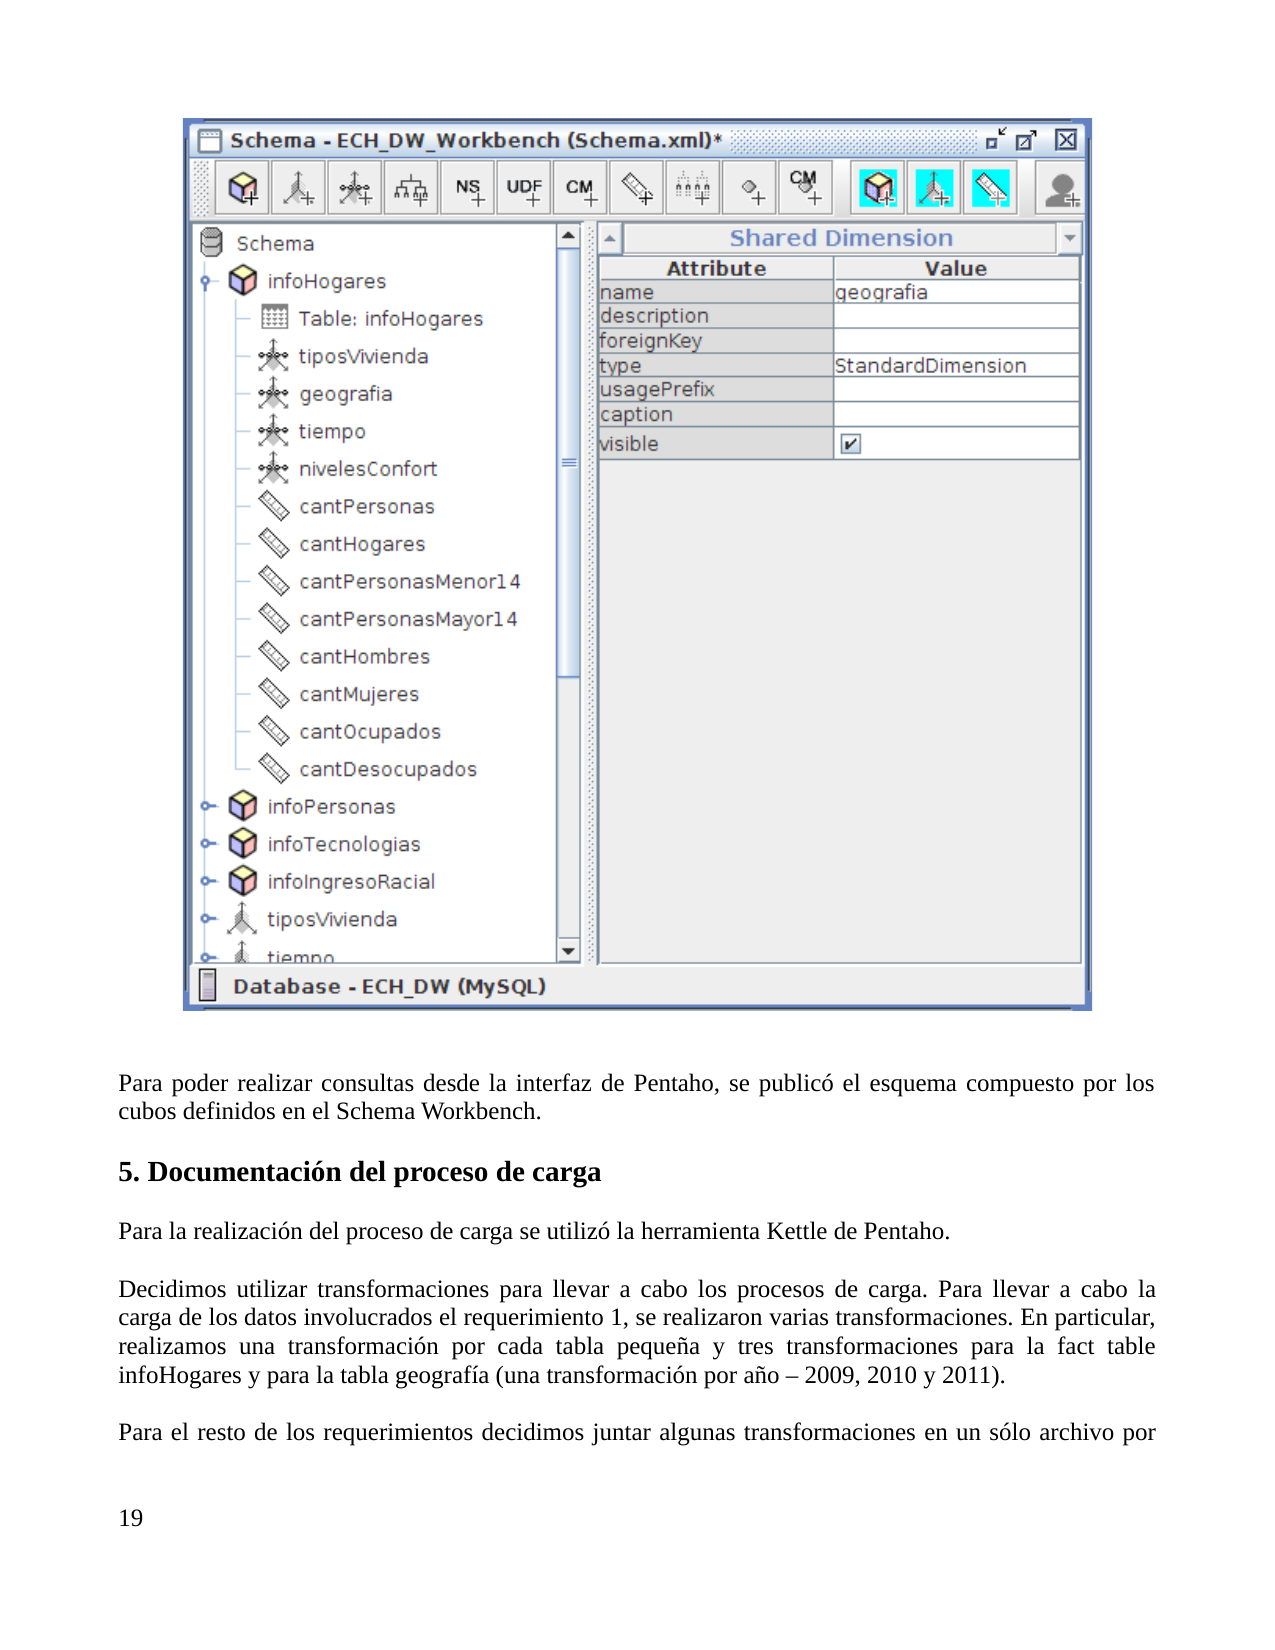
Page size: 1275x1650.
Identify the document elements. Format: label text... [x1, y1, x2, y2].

text Decidimos utilizar transformaciones para llevar a cabo los procesos de carga. Para llevar a cabo la carga de los datos involucrados el requerimiento 1, se realizaron varias transformaciones. En particular, realizamos una transformación por cada tabla pequeña y tres transformaciones para la fact table infoHogares y para la tabla geografía (una transformación por año – 2009, 2010 y 2011). [118, 1274, 1157, 1389]
text 5. Documentación del proceso de carga [118, 1154, 1157, 1187]
text Para poder realizar consultas desde la interfaz de Pentaho, se publicó el esquema compuesto por los cubos definidos en el Schema Workbench. [118, 1068, 1157, 1125]
text Para el resto de los requerimientos decidimos juntar algunas transformaciones en un sólo archivo por [118, 1417, 1157, 1446]
picture [182, 118, 1093, 1011]
text Para la realización del proceso de carga se utilizó la herramienta Kettle de Pentaho. [118, 1216, 1157, 1245]
